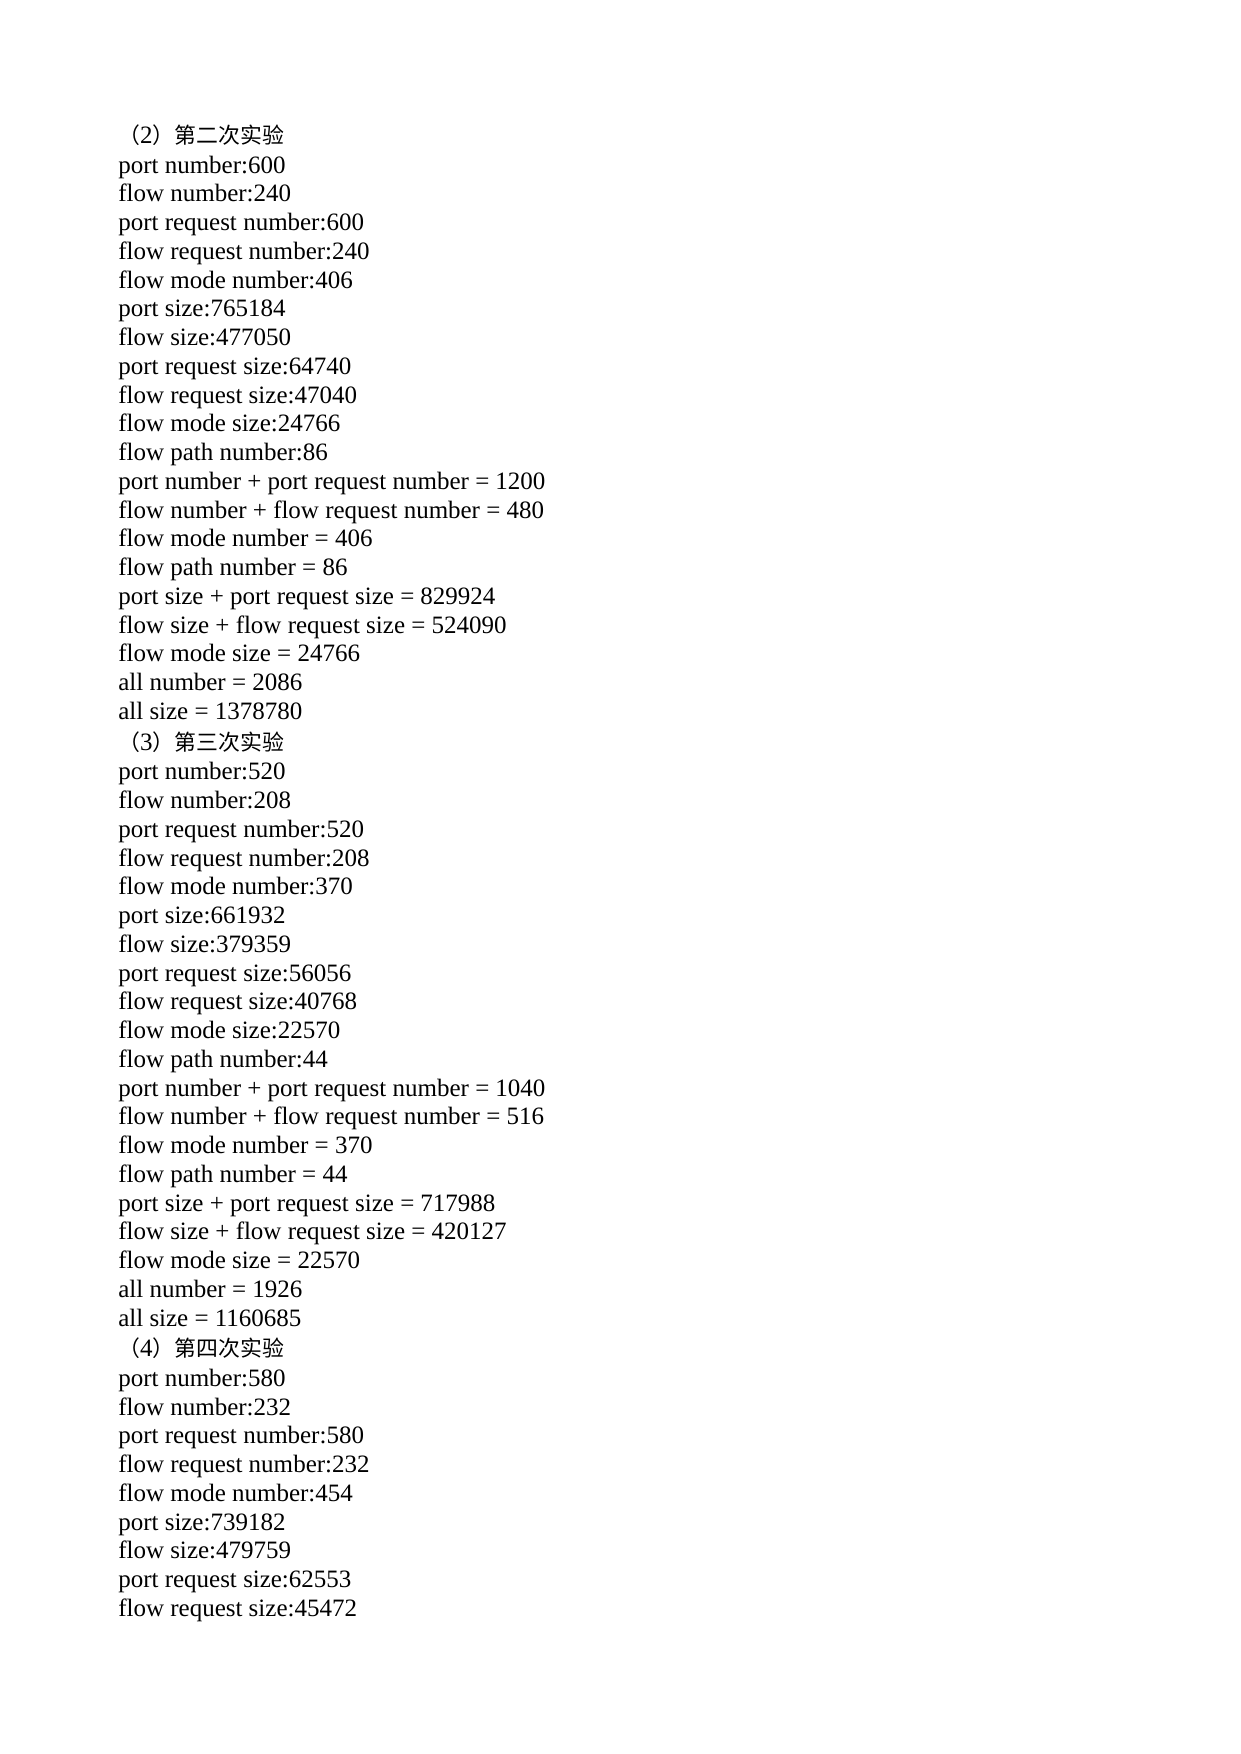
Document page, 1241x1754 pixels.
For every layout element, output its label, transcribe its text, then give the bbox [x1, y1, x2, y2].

text port request number:600 [118, 207, 1122, 236]
text flow request size:45472 [118, 1593, 1122, 1622]
text flow request size:40768 [118, 986, 1122, 1015]
text all size = 1160685 [118, 1303, 1122, 1331]
text flow number:232 [118, 1392, 1122, 1421]
text flow size:477050 [118, 322, 1122, 351]
text flow number:240 [118, 178, 1122, 207]
text port number:520 [118, 756, 1122, 785]
text flow request number:232 [118, 1449, 1122, 1478]
text flow size:379359 [118, 929, 1122, 958]
text （2）第二次实验 [118, 118, 1122, 150]
text flow path number = 44 [118, 1159, 1122, 1188]
text flow size + flow request size = 420127 [118, 1216, 1122, 1245]
text flow number + flow request number = 516 [118, 1101, 1122, 1130]
text port size + port request size = 829924 [118, 581, 1122, 610]
text flow mode number:454 [118, 1478, 1122, 1507]
text flow number + flow request number = 480 [118, 495, 1122, 523]
text flow mode number = 406 [118, 523, 1122, 552]
text port request size:64740 [118, 351, 1122, 380]
text flow mode number:406 [118, 265, 1122, 293]
text port request number:520 [118, 814, 1122, 843]
text all number = 2086 [118, 667, 1122, 696]
text flow path number:86 [118, 437, 1122, 466]
text flow size + flow request size = 524090 [118, 610, 1122, 638]
text （3）第三次实验 [118, 725, 1122, 756]
text port request size:56056 [118, 958, 1122, 986]
text port number:600 [118, 150, 1122, 178]
text （4）第四次实验 [118, 1331, 1122, 1363]
text flow mode size = 22570 [118, 1245, 1122, 1274]
text flow mode number = 370 [118, 1130, 1122, 1159]
text flow path number = 86 [118, 552, 1122, 581]
text port size:765184 [118, 293, 1122, 322]
text flow mode number:370 [118, 871, 1122, 900]
text all size = 1378780 [118, 696, 1122, 725]
text flow size:479759 [118, 1536, 1122, 1564]
text port size + port request size = 717988 [118, 1188, 1122, 1216]
text all number = 1926 [118, 1274, 1122, 1303]
text port number + port request number = 1200 [118, 466, 1122, 495]
text port size:661932 [118, 900, 1122, 929]
text flow mode size:22570 [118, 1015, 1122, 1044]
text flow mode size:24766 [118, 408, 1122, 437]
text port number + port request number = 1040 [118, 1073, 1122, 1101]
text port size:739182 [118, 1507, 1122, 1536]
text flow request number:208 [118, 843, 1122, 871]
text port number:580 [118, 1363, 1122, 1392]
text flow number:208 [118, 785, 1122, 814]
text port request size:62553 [118, 1564, 1122, 1593]
text flow mode size = 24766 [118, 638, 1122, 667]
text flow path number:44 [118, 1044, 1122, 1073]
text port request number:580 [118, 1421, 1122, 1449]
text flow request size:47040 [118, 380, 1122, 408]
text flow request number:240 [118, 236, 1122, 265]
